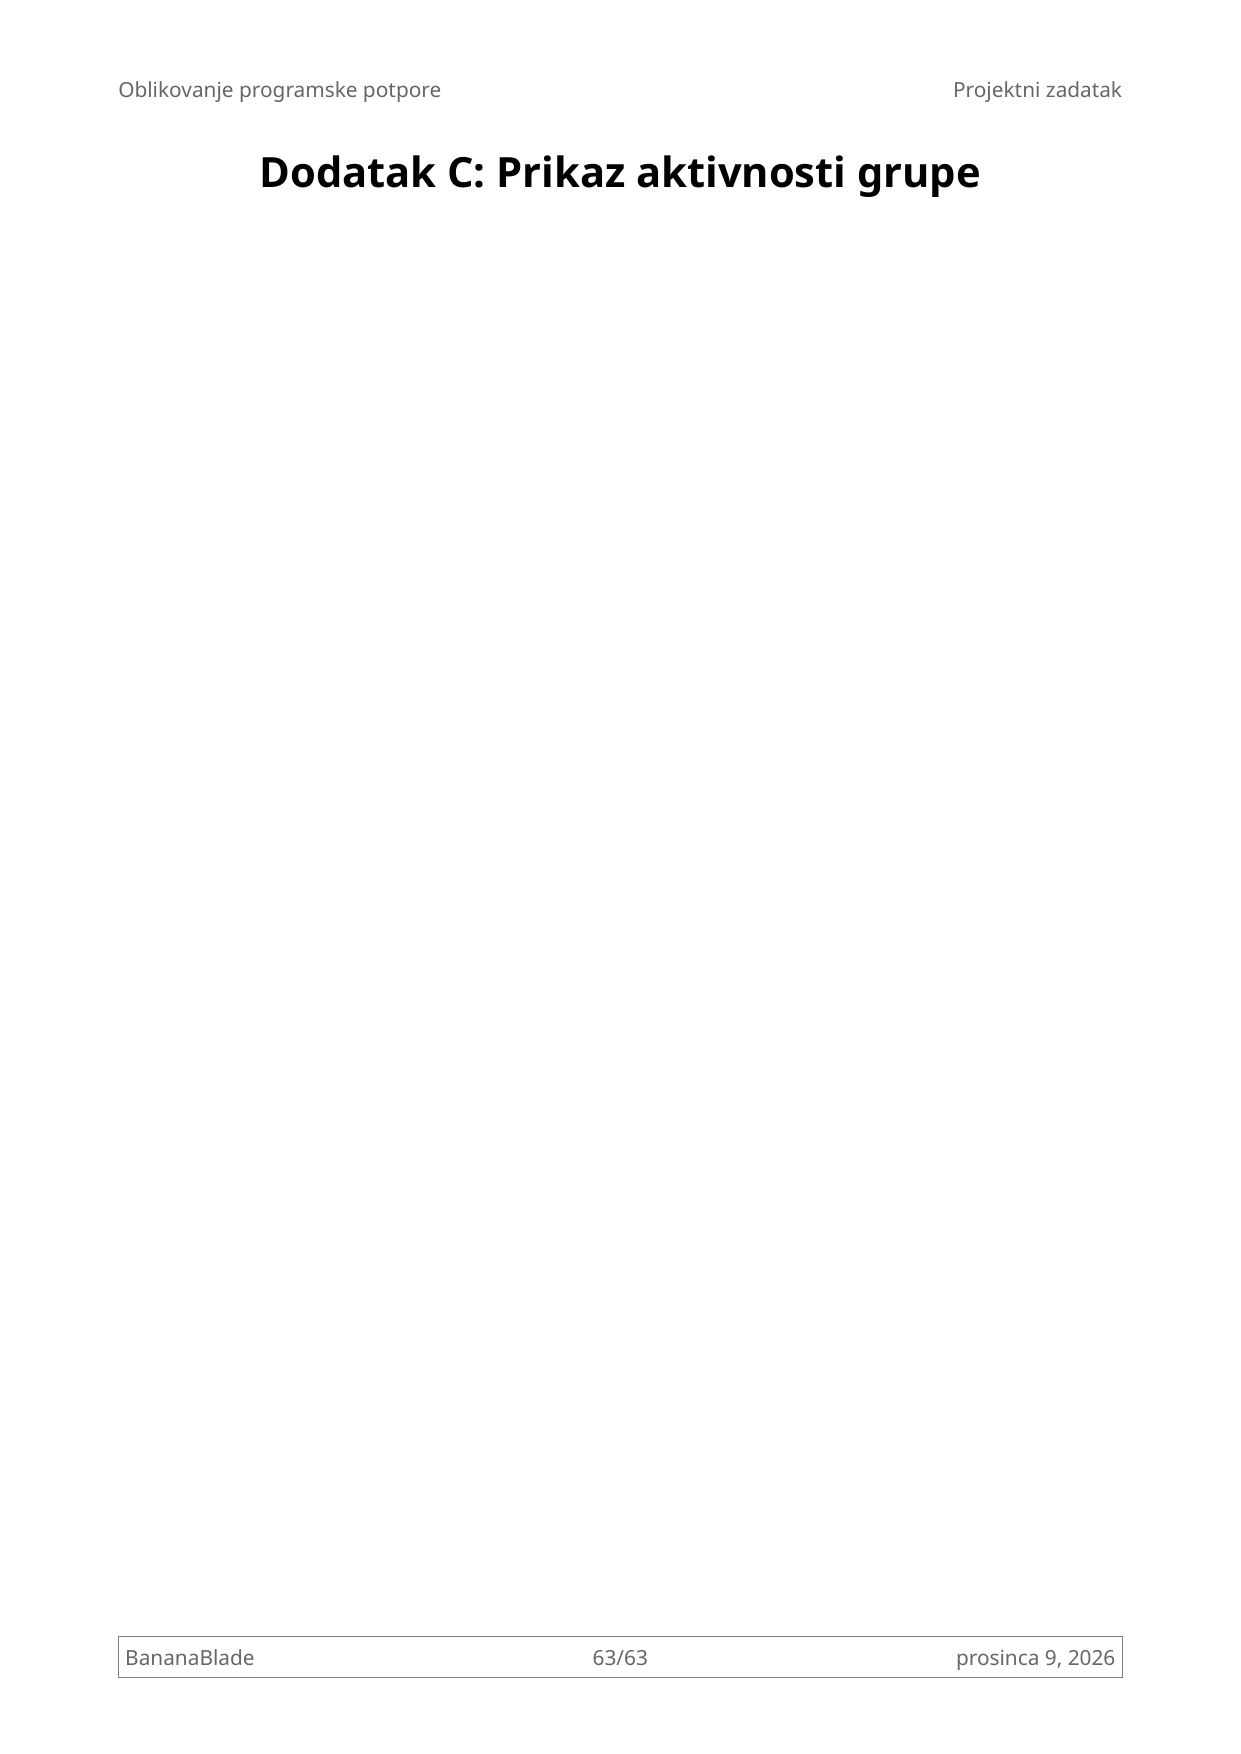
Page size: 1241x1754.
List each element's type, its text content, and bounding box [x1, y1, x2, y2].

subtitle Dodatak C: Prikaz aktivnosti grupe [118, 143, 1122, 200]
